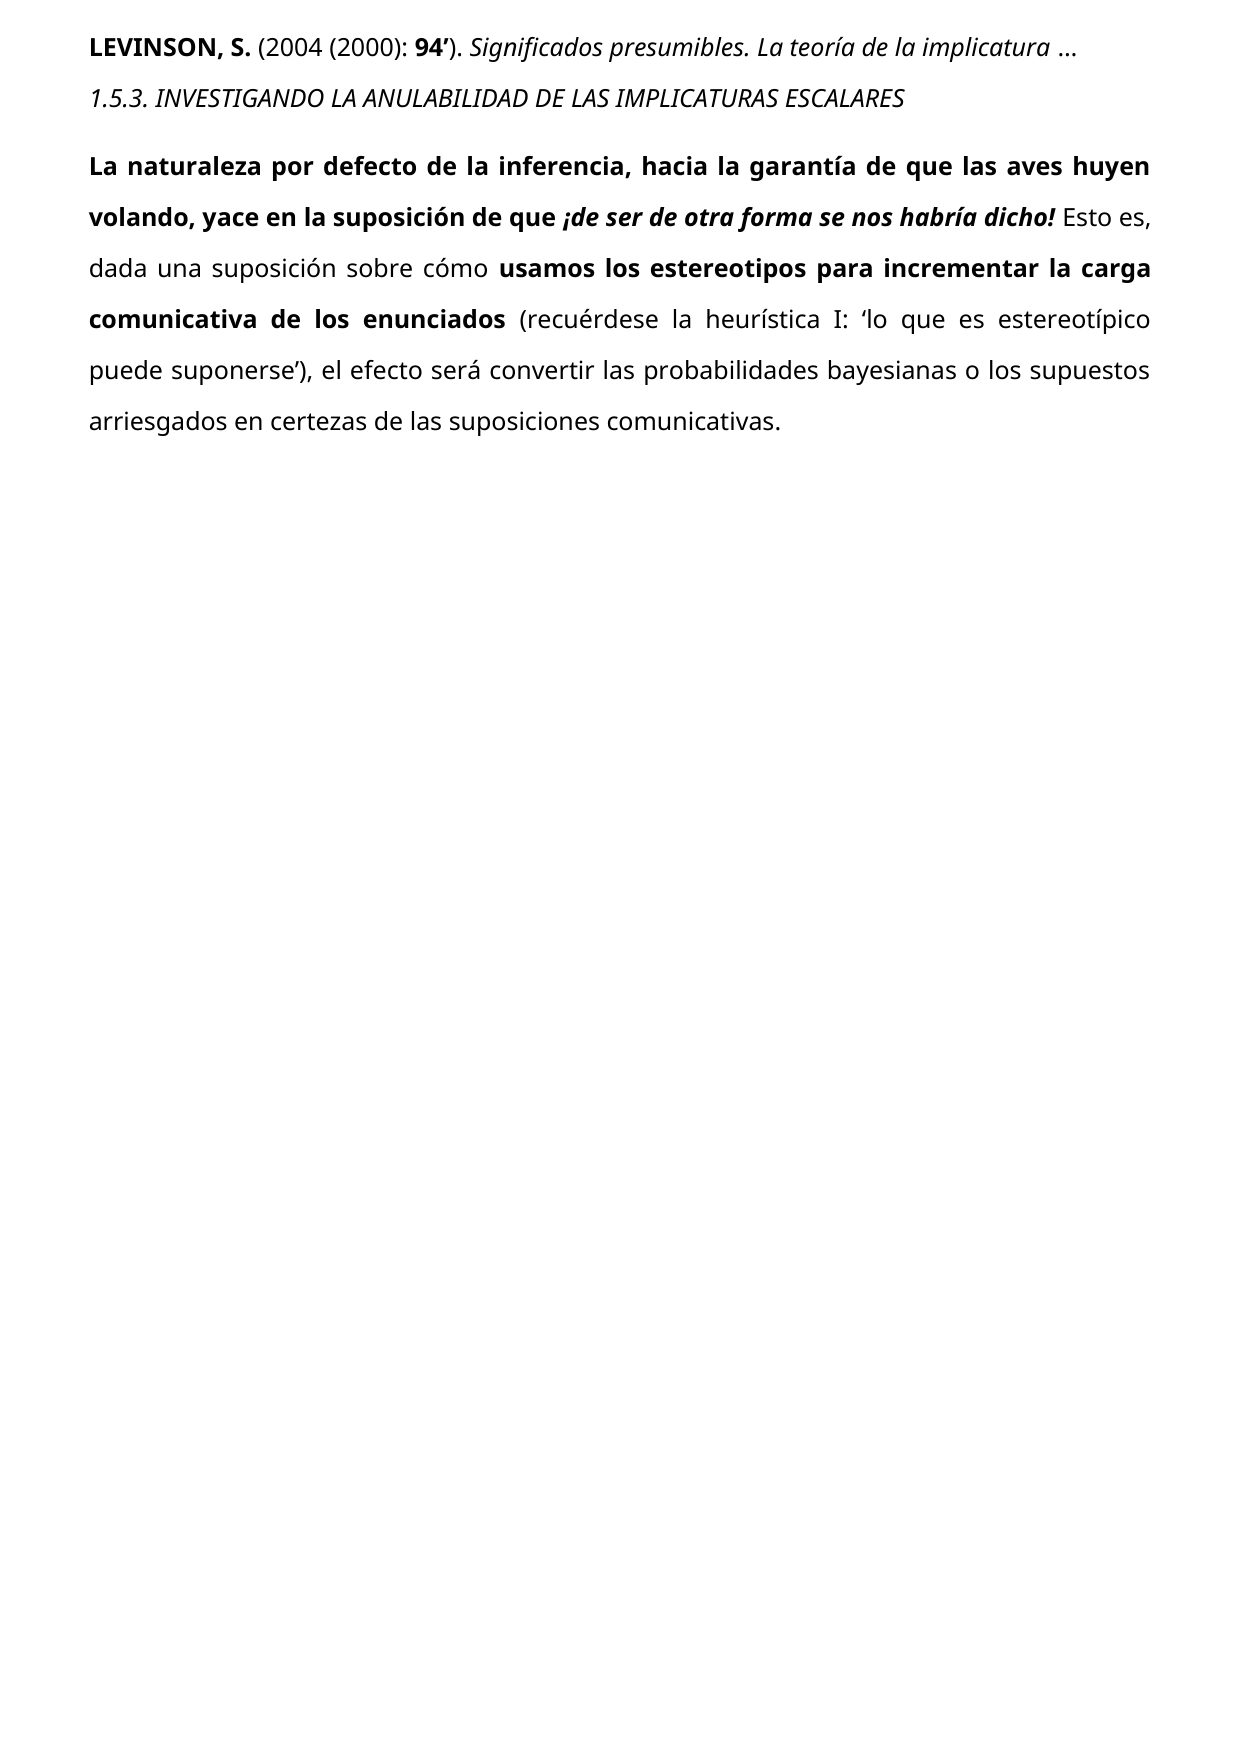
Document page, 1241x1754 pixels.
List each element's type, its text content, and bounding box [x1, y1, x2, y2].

text La naturaleza por defecto de la inferencia, hacia la garantía de que las aves huyen volando, yace en la suposición de que ¡de ser de otra forma se nos habría dicho! Esto es, dada una suposición sobre cómo usamos los estereotipos para incrementar la carga comunicativa de los enunciados (recuérdese la heurística I: ‘lo que es estereotípico puede suponerse’), el efecto será convertir las probabilidades bayesianas o los supuestos arriesgados en certezas de las suposiciones comunicativas. [88, 149, 1152, 438]
text 1.5.3. INVESTIGANDO LA ANULABILIDAD DE LAS IMPLICATURAS ESCALARES [88, 81, 1152, 115]
text LEVINSON, S. (2004 (2000): 94’). Significados presumibles. La teoría de la implicatura … [88, 29, 1152, 64]
